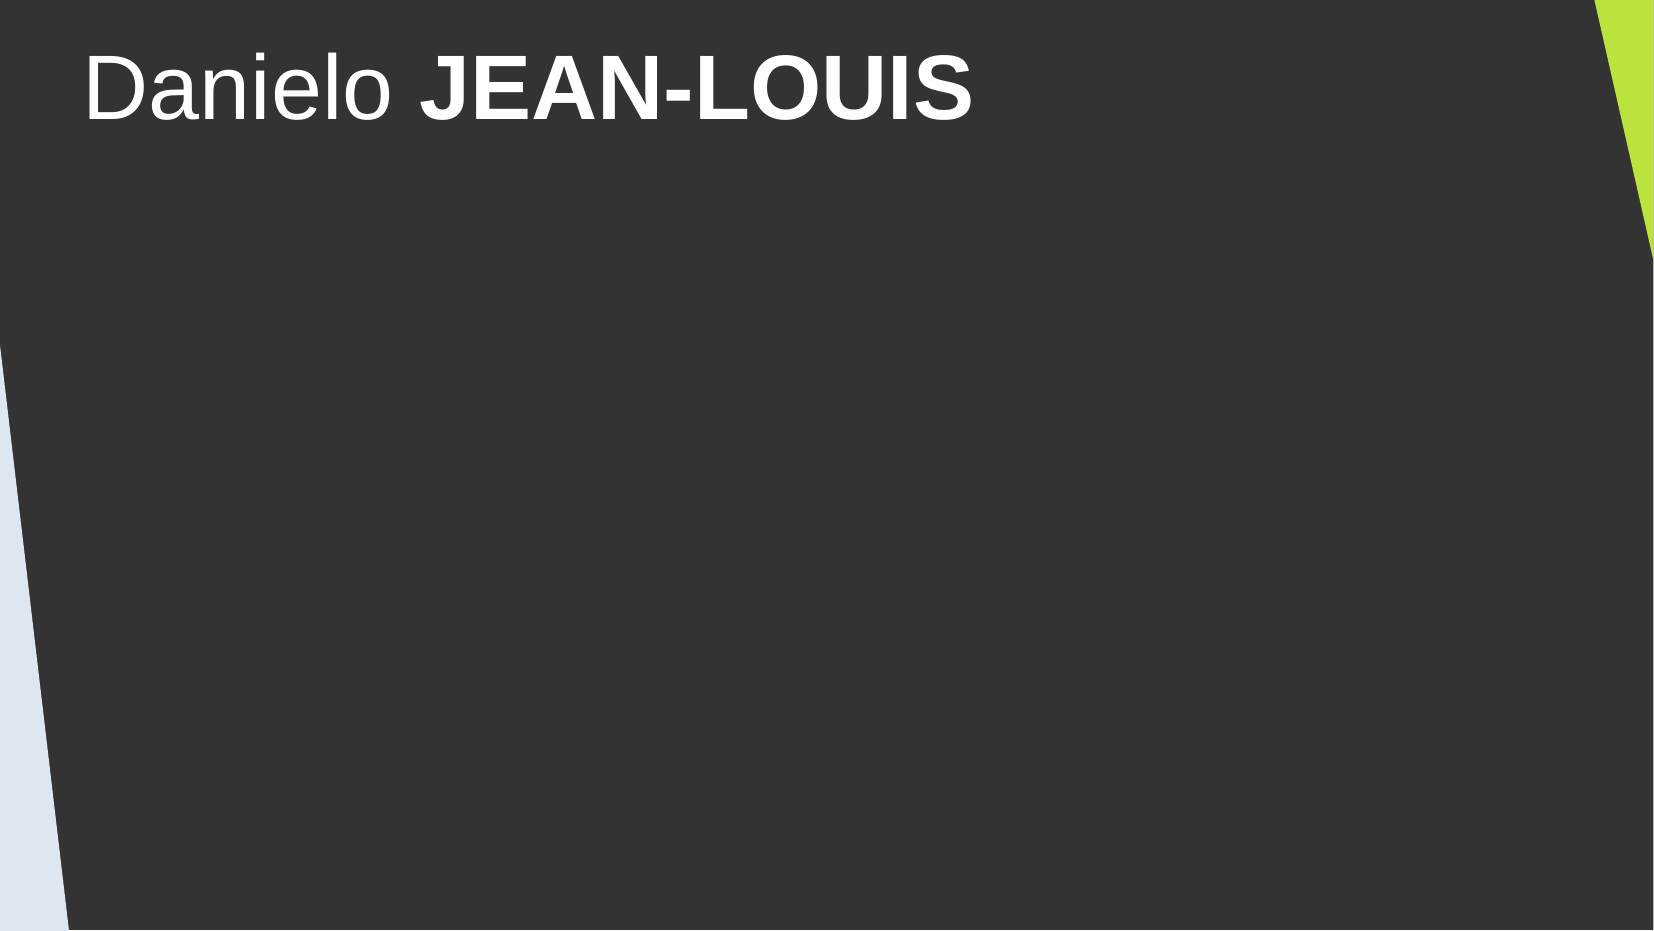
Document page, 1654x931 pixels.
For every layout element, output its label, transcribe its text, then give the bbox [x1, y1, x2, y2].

text_box [1594, 0, 1654, 263]
text_box [0, 345, 70, 931]
text_box Danielo JEAN-LOUIS [82, 36, 1571, 758]
